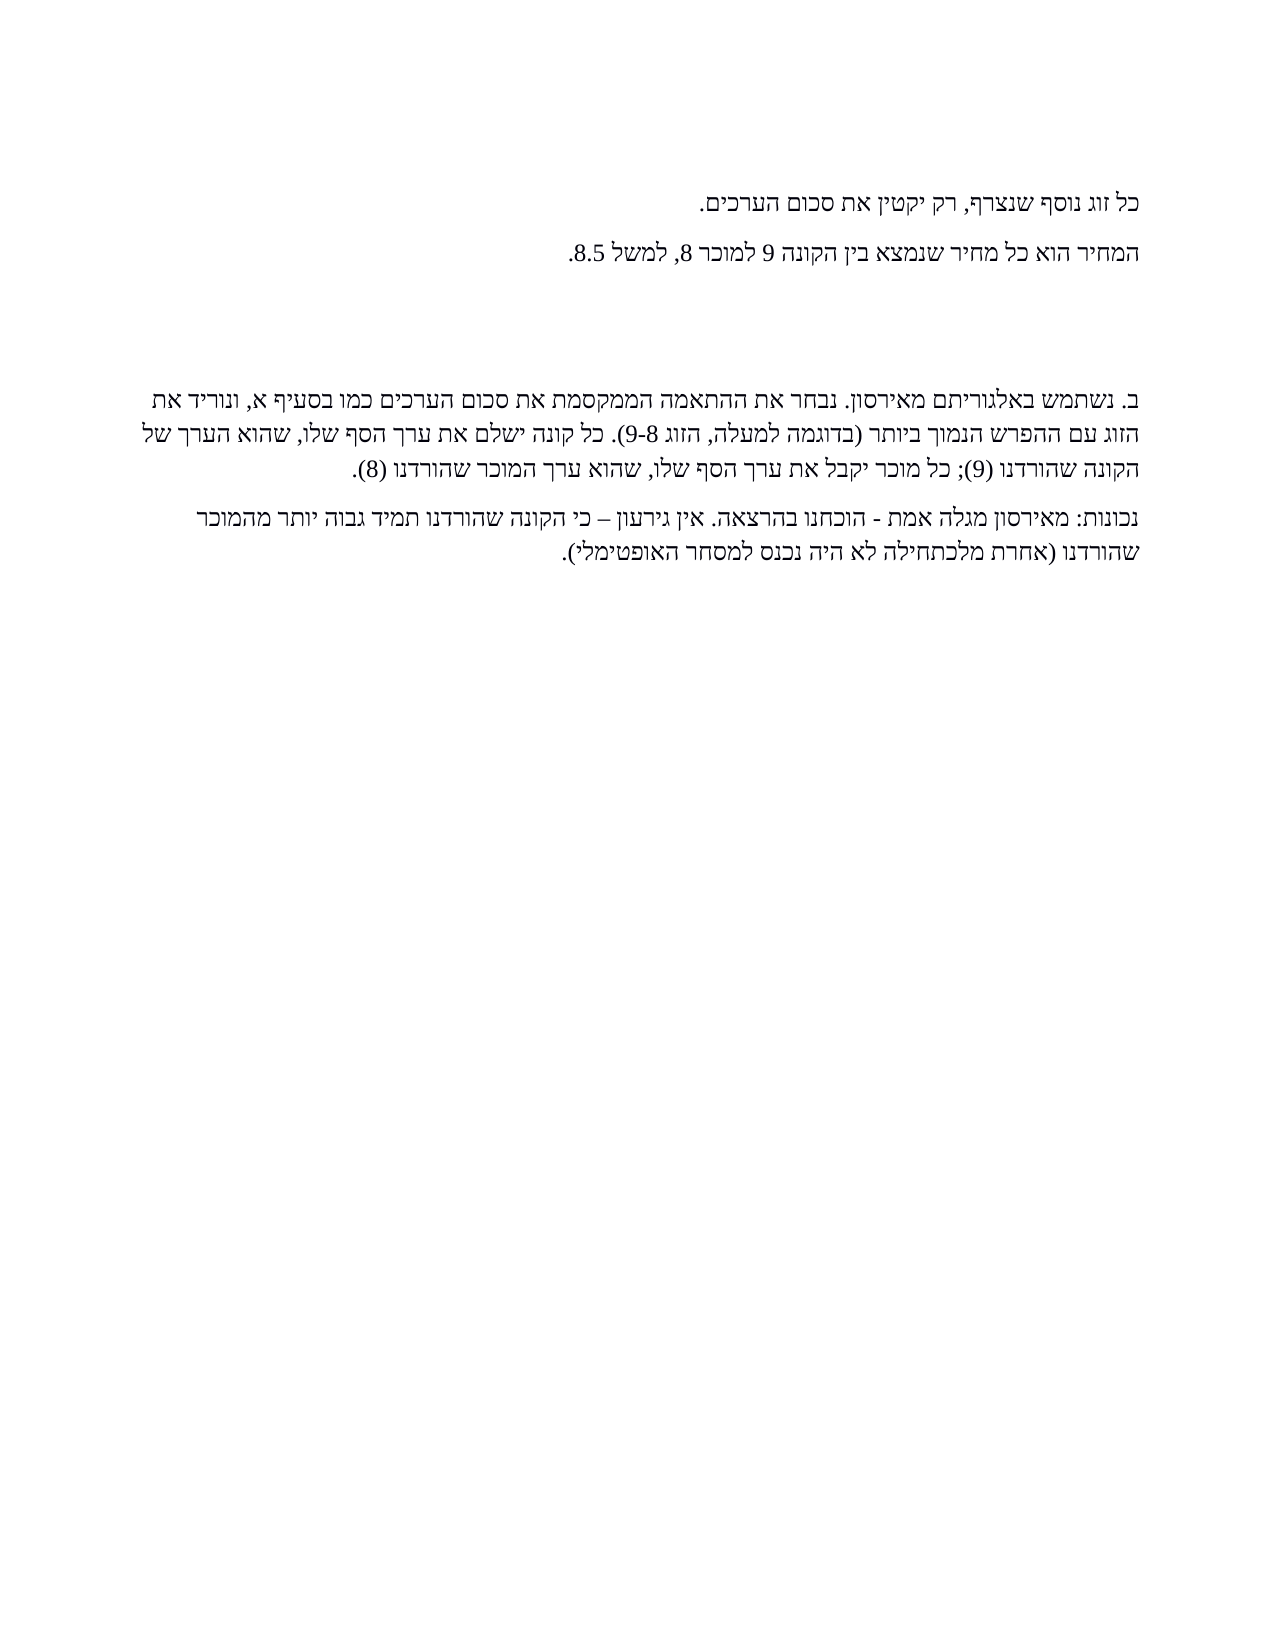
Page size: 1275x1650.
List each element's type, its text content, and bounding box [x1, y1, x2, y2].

text ב. נשתמש באלגוריתם מאירסון. נבחר את ההתאמה הממקסמת את סכום הערכים כמו בסעיף א, ונוריד את הזוג עם ההפרש הנמוך ביותר (בדוגמה למעלה, הזוג 9-8). כל קונה ישלם את ערך הסף שלו, שהוא הערך של הקונה שהורדנו (9); כל מוכר יקבל את ערך הסף שלו, שהוא ערך המוכר שהורדנו (8). [135, 385, 1140, 482]
text המחיר הוא כל מחיר שנמצא בין הקונה 9 למוכר 8, למשל 8.5. [135, 238, 1140, 266]
text כל זוג נוסף שנצרף, רק יקטין את סכום הערכים. [135, 188, 1140, 217]
text נכונות: מאירסון מגלה אמת - הוכחנו בהרצאה. אין גירעון – כי הקונה שהורדנו תמיד גבוה יותר מהמוכר שהורדנו (אחרת מלכתחילה לא היה נכנס למסחר האופטימלי). [135, 503, 1140, 566]
